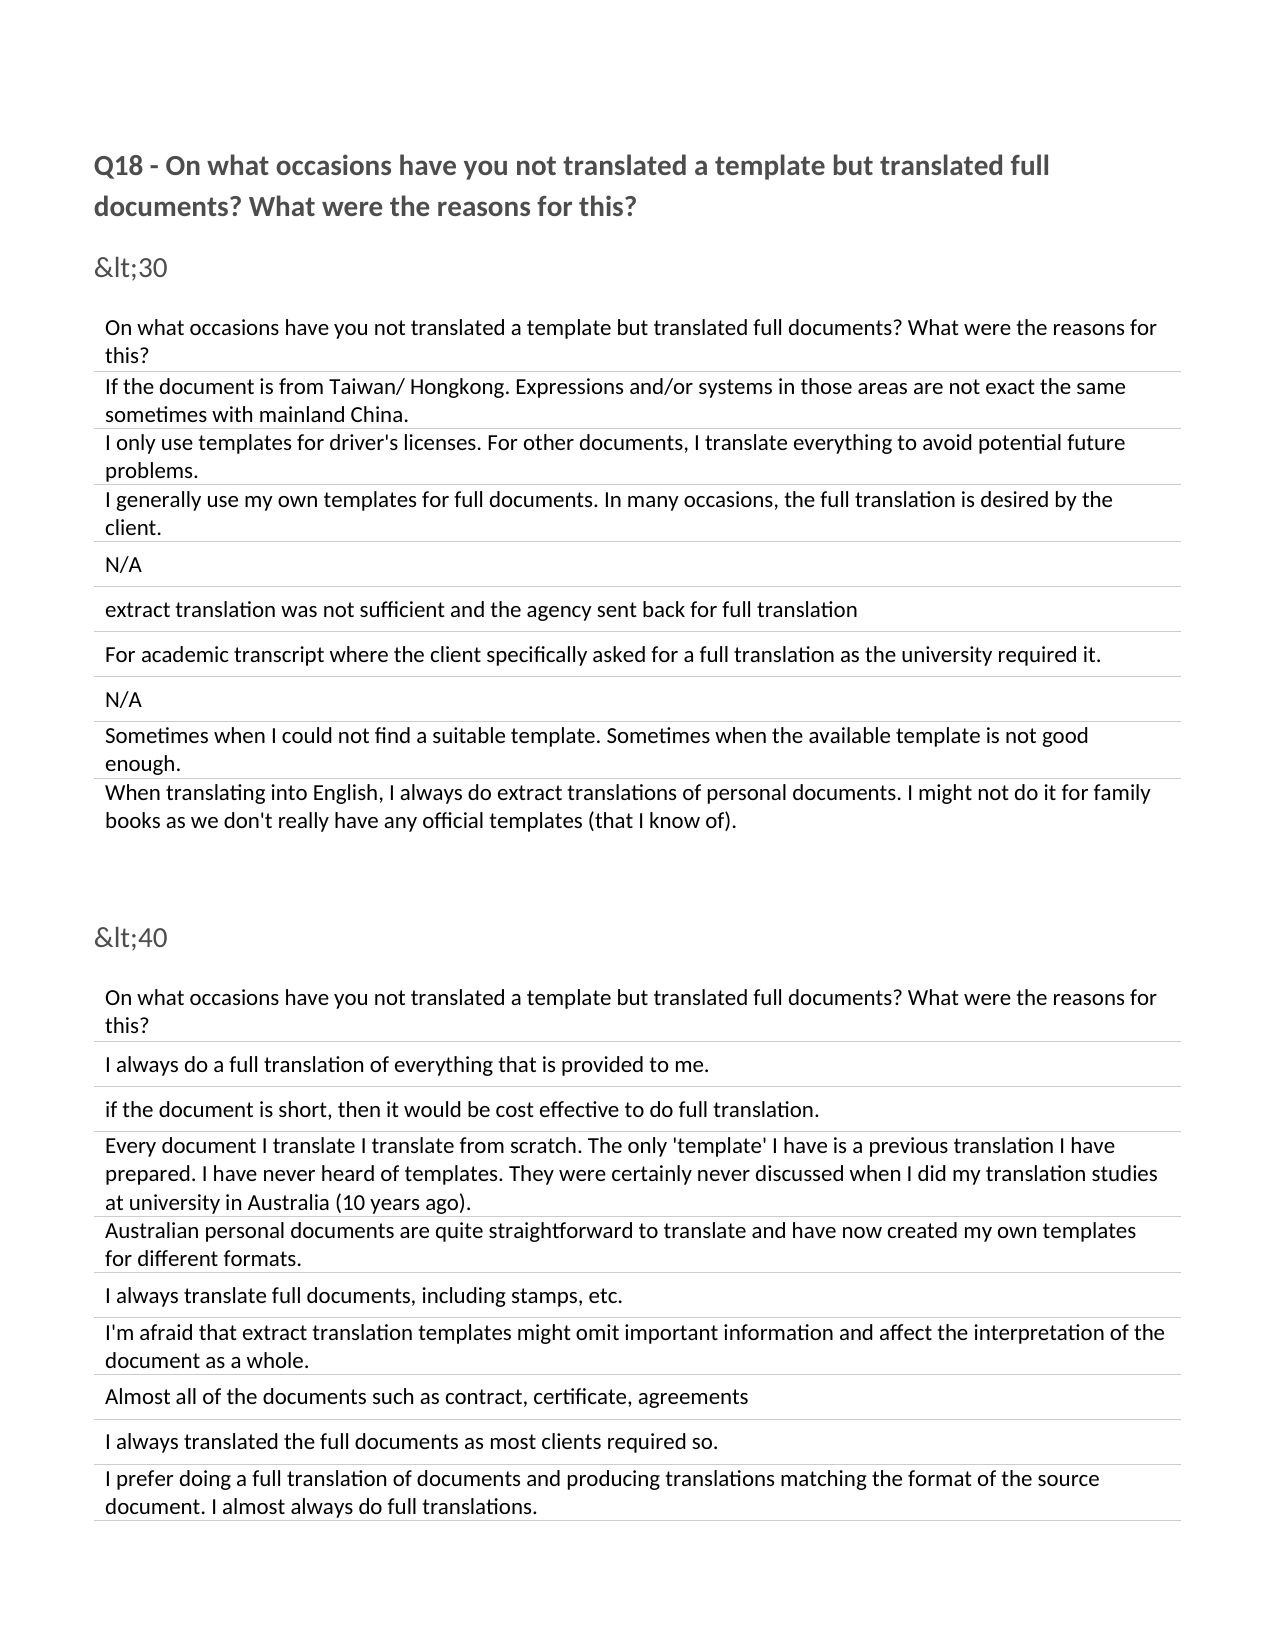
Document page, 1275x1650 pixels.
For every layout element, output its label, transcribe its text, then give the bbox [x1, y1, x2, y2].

text &lt;40 [94, 919, 1181, 955]
table_cell I generally use my own templates for full documents. In many occasions, the full translation is desired by the client. [94, 485, 1181, 541]
table_cell I always translate full documents, including stamps, etc. [94, 1273, 1181, 1317]
table_cell I prefer doing a full translation of documents and producing translations matching the format of the source document. I almost always do full translations. [94, 1465, 1181, 1520]
text Q18 - On what occasions have you not translated a template but translated full documents? What were the reasons for this? [94, 147, 1181, 223]
table_cell I always do a full translation of everything that is provided to me. [94, 1042, 1181, 1086]
table_cell Australian personal documents are quite straightforward to translate and have now created my own templates for different formats. [94, 1217, 1181, 1272]
table_cell If the document is from Taiwan/ Hongkong. Expressions and/or systems in those areas are not exact the same sometimes with mainland China. [94, 372, 1181, 428]
table_cell Sometimes when I could not find a suitable template. Sometimes when the available template is not good enough. [94, 722, 1181, 777]
table_cell if the document is short, then it would be cost effective to do full translation. [94, 1087, 1181, 1131]
table_header On what occasions have you not translated a template but translated full documents? What were the reasons for this? [94, 311, 1181, 371]
table_cell When translating into English, I always do extract translations of personal documents. I might not do it for family books as we don't really have any official templates (that I know of). [94, 779, 1181, 834]
text &lt;30 [94, 249, 1181, 285]
table_cell Every document I translate I translate from scratch. The only 'template' I have is a previous translation I have prepared. I have never heard of templates. They were certainly never discussed when I did my translation studies at university in Australia (10 years ago). [94, 1132, 1181, 1216]
table_cell I always translated the full documents as most clients required so. [94, 1420, 1181, 1464]
table_cell I'm afraid that extract translation templates might omit important information and affect the interpretation of the document as a whole. [94, 1318, 1181, 1374]
table_cell N/A [94, 677, 1181, 721]
table_cell N/A [94, 542, 1181, 586]
table_cell For academic transcript where the client specifically asked for a full translation as the university required it. [94, 632, 1181, 676]
table_cell I only use templates for driver's licenses. For other documents, I translate everything to avoid potential future problems. [94, 429, 1181, 484]
table_cell Almost all of the documents such as contract, certificate, agreements [94, 1375, 1181, 1419]
table_header On what occasions have you not translated a template but translated full documents? What were the reasons for this? [94, 981, 1181, 1041]
table_cell extract translation was not sufficient and the agency sent back for full translation [94, 587, 1181, 631]
